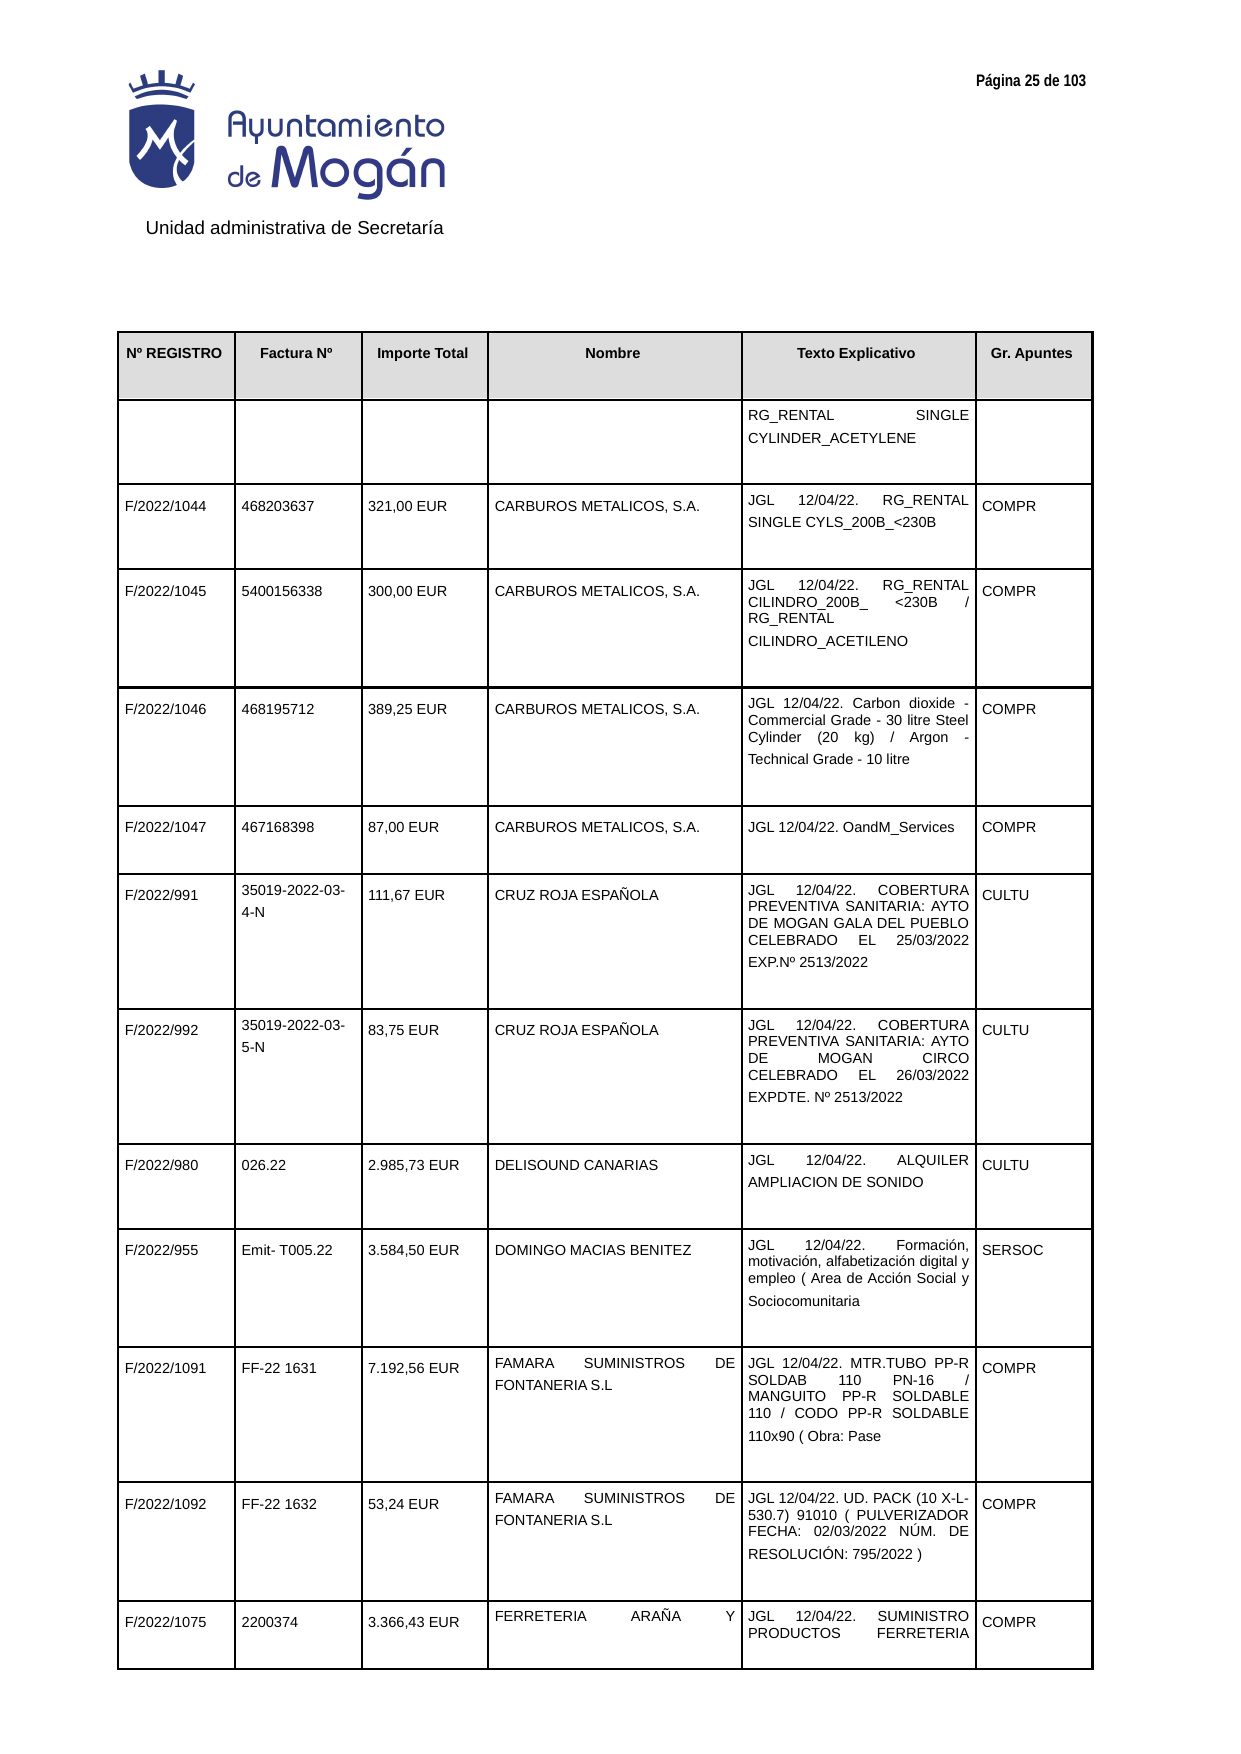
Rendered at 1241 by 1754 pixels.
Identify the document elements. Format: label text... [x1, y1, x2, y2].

table_cell FF-22 1631 [236, 1348, 361, 1481]
table_cell 468195712 [236, 689, 361, 805]
table_cell 2200374 [236, 1602, 361, 1668]
table_cell CARBUROS METALICOS, S.A. [489, 485, 741, 568]
table_header Texto Explicativo [743, 333, 975, 398]
table_cell FF-22 1632 [236, 1483, 361, 1599]
table_cell CULTU [977, 875, 1091, 1008]
table_cell RG_RENTAL SINGLE CYLINDER_ACETYLENE [743, 401, 975, 483]
picture [128, 70, 445, 206]
table_cell JGL 12/04/22. RG_RENTAL SINGLE CYLS_200B_<230B [743, 485, 975, 568]
table_cell CARBUROS METALICOS, S.A. [489, 807, 741, 873]
table_cell JGL 12/04/22. OandM_Services [743, 807, 975, 873]
table_cell 468203637 [236, 485, 361, 568]
table_cell COMPR [977, 1602, 1091, 1668]
table_cell CARBUROS METALICOS, S.A. [489, 689, 741, 805]
table_cell F/2022/955 [119, 1230, 234, 1346]
table_cell 2.985,73 EUR [363, 1145, 487, 1228]
table_cell 3.584,50 EUR [363, 1230, 487, 1346]
table_cell 300,00 EUR [363, 570, 487, 686]
table_cell 467168398 [236, 807, 361, 873]
table_cell CRUZ ROJA ESPAÑOLA [489, 1010, 741, 1143]
table_cell 83,75 EUR [363, 1010, 487, 1143]
table_cell F/2022/1092 [119, 1483, 234, 1599]
table_cell 111,67 EUR [363, 875, 487, 1008]
table_cell F/2022/1075 [119, 1602, 234, 1668]
table_cell JGL 12/04/22. COBERTURA PREVENTIVA SANITARIA: AYTO DE MOGAN GALA DEL PUEBLO CELEBRADO EL 25/03/2022 EXP.Nº 2513/2022 [743, 875, 975, 1008]
table_cell JGL 12/04/22. MTR.TUBO PP-R SOLDAB 110 PN-16 / MANGUITO PP-R SOLDABLE 110 / CODO PP-R SOLDABLE 110x90 ( Obra: Pase [743, 1348, 975, 1481]
table_cell COMPR [977, 485, 1091, 568]
table_cell SERSOC [977, 1230, 1091, 1346]
table_header Nº REGISTRO [119, 333, 234, 398]
table_cell F/2022/992 [119, 1010, 234, 1143]
table_cell F/2022/1046 [119, 689, 234, 805]
table_cell 87,00 EUR [363, 807, 487, 873]
table_cell JGL 12/04/22. Carbon dioxide - Commercial Grade - 30 litre Steel Cylinder (20 kg) / Argon - Technical Grade - 10 litre [743, 689, 975, 805]
table_cell COMPR [977, 1483, 1091, 1599]
table_cell JGL 12/04/22. Formación, motivación, alfabetización digital y empleo ( Area de Acción Social y Sociocomunitaria [743, 1230, 975, 1346]
table_cell CRUZ ROJA ESPAÑOLA [489, 875, 741, 1008]
table_cell JGL 12/04/22. ALQUILER AMPLIACION DE SONIDO [743, 1145, 975, 1228]
table_cell [977, 401, 1091, 483]
table_cell [489, 401, 741, 483]
table_header Nombre [489, 333, 741, 398]
table_cell F/2022/980 [119, 1145, 234, 1228]
table_cell CULTU [977, 1145, 1091, 1228]
table_cell DELISOUND CANARIAS [489, 1145, 741, 1228]
table_header Importe Total [363, 333, 487, 398]
table_cell 3.366,43 EUR [363, 1602, 487, 1668]
table_cell JGL 12/04/22. COBERTURA PREVENTIVA SANITARIA: AYTO DE MOGAN CIRCO CELEBRADO EL 26/03/2022 EXPDTE. Nº 2513/2022 [743, 1010, 975, 1143]
table_cell 5400156338 [236, 570, 361, 686]
table_cell F/2022/1047 [119, 807, 234, 873]
table_cell [363, 401, 487, 483]
table_cell 35019-2022-03-5-N [236, 1010, 361, 1143]
table_cell CARBUROS METALICOS, S.A. [489, 570, 741, 686]
table_cell COMPR [977, 807, 1091, 873]
table_cell JGL 12/04/22. RG_RENTAL CILINDRO_200B_ <230B / RG_RENTAL CILINDRO_ACETILENO [743, 570, 975, 686]
table_cell F/2022/1044 [119, 485, 234, 568]
table_header Gr. Apuntes [977, 333, 1091, 398]
table_cell [119, 401, 234, 483]
table_cell FERRETERIA ARAÑA Y [489, 1602, 741, 1668]
table_cell F/2022/991 [119, 875, 234, 1008]
table_cell 53,24 EUR [363, 1483, 487, 1599]
table_header Factura Nº [236, 333, 361, 398]
table_cell CULTU [977, 1010, 1091, 1143]
table_cell 389,25 EUR [363, 689, 487, 805]
table_cell 026.22 [236, 1145, 361, 1228]
table_cell JGL 12/04/22. UD. PACK (10 X-L-530.7) 91010 ( PULVERIZADOR FECHA: 02/03/2022 NÚM. DE RESOLUCIÓN: 795/2022 ) [743, 1483, 975, 1599]
table_cell 321,00 EUR [363, 485, 487, 568]
table_cell DOMINGO MACIAS BENITEZ [489, 1230, 741, 1346]
table_cell 7.192,56 EUR [363, 1348, 487, 1481]
table_cell COMPR [977, 570, 1091, 686]
table_cell F/2022/1045 [119, 570, 234, 686]
table_cell JGL 12/04/22. SUMINISTRO PRODUCTOS FERRETERIA [743, 1602, 975, 1668]
table_cell FAMARA SUMINISTROS DE FONTANERIA S.L [489, 1483, 741, 1599]
table_cell COMPR [977, 689, 1091, 805]
table_cell F/2022/1091 [119, 1348, 234, 1481]
table_cell FAMARA SUMINISTROS DE FONTANERIA S.L [489, 1348, 741, 1481]
table_cell [236, 401, 361, 483]
table_cell COMPR [977, 1348, 1091, 1481]
table_cell 35019-2022-03-4-N [236, 875, 361, 1008]
table_cell Emit- T005.22 [236, 1230, 361, 1346]
